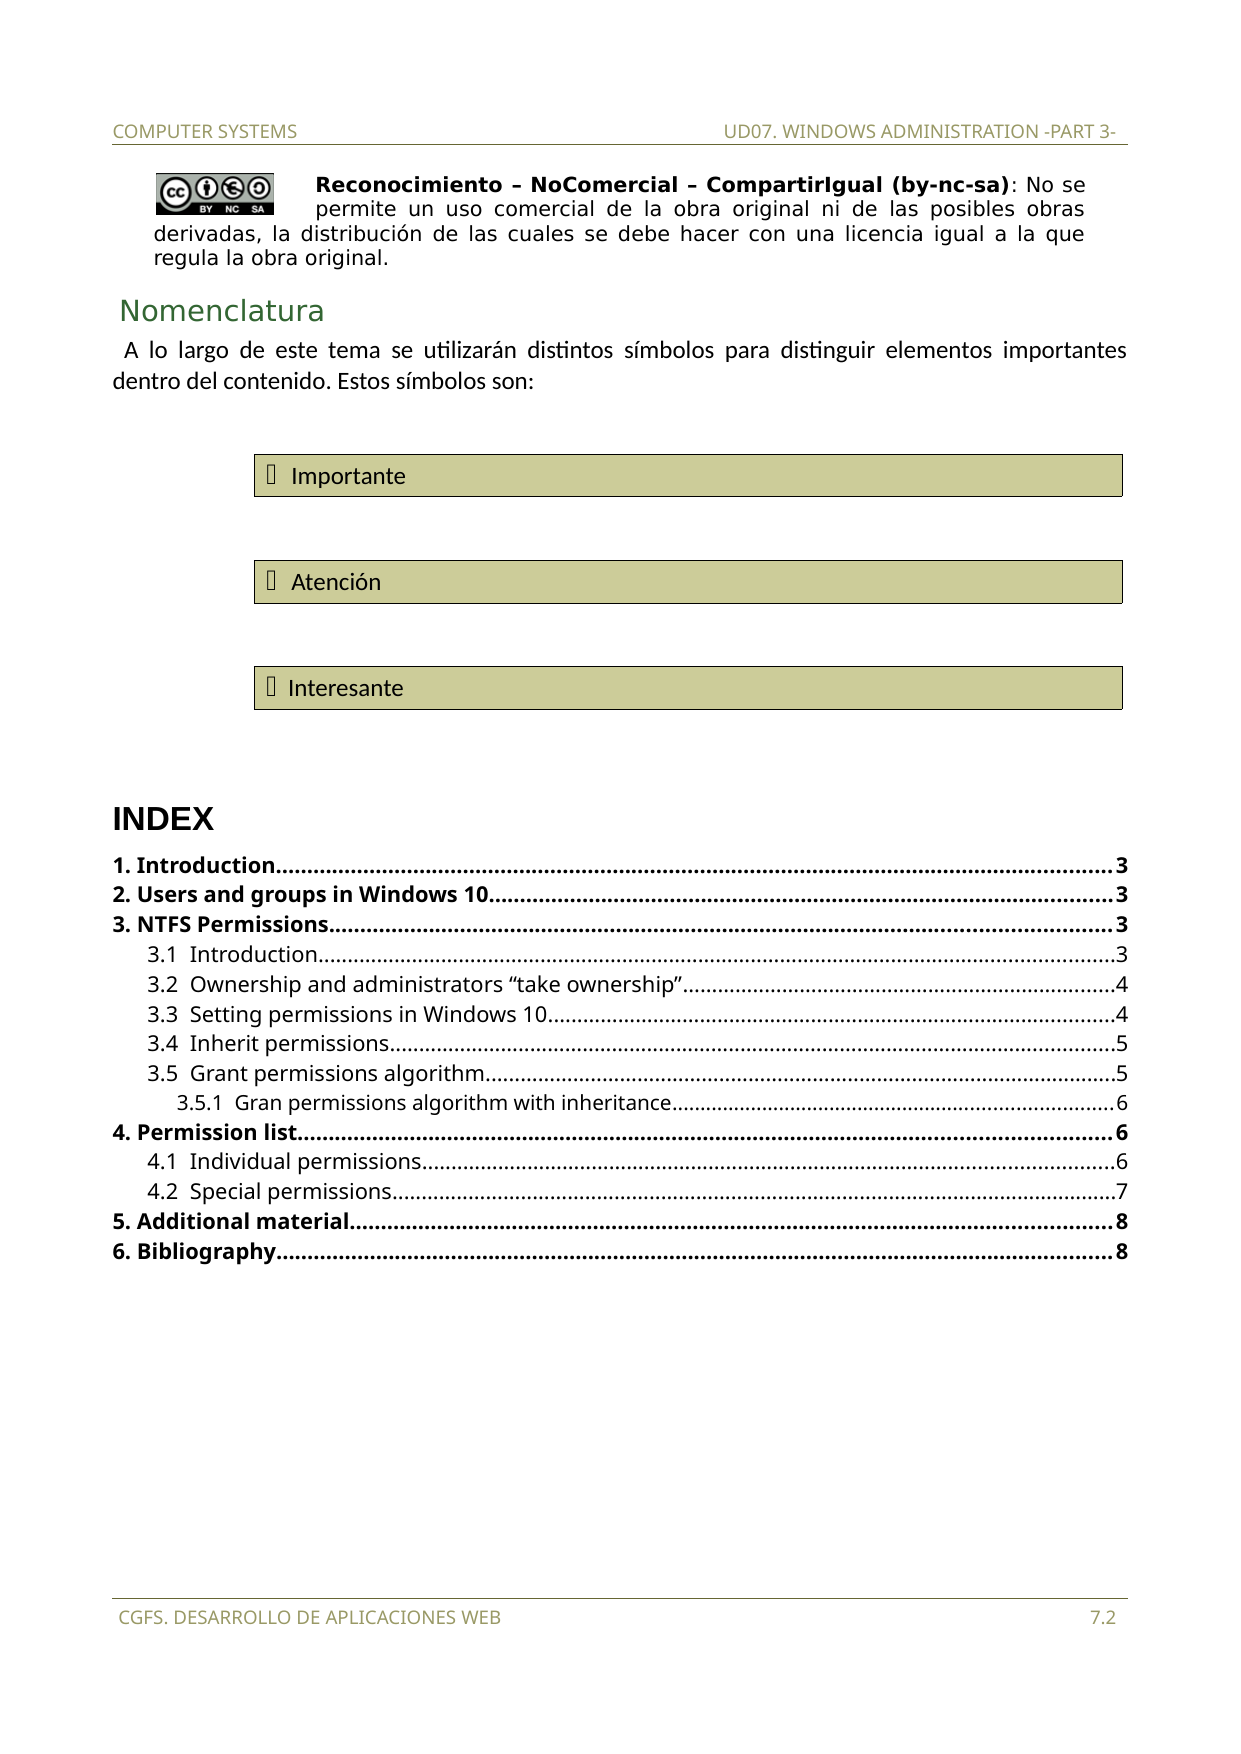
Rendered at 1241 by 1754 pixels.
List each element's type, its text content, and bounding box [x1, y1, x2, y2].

text 3.5.1 Gran permissions algorithm with inheritance 6 [171, 1088, 1128, 1116]
text 3.2 Ownership and administrators “take ownership” 4 [142, 969, 1128, 999]
text Reconocimiento – NoComercial – CompartirIgual (by-nc-sa): No se permite un uso comercial de la obra original ni de las posibles obras derivadas, la distribución de las cuales se debe hacer con una licencia igual a la que regula la obra original. [153, 173, 1086, 270]
subtitle INDEX [112, 799, 1128, 837]
text Nomenclatura [112, 294, 1128, 328]
text 4.1 Individual permissions 6 [142, 1146, 1128, 1176]
picture [156, 173, 274, 215]
text 3.5 Grant permissions algorithm 5 [142, 1058, 1128, 1088]
text  Importante [255, 455, 1122, 496]
text 3.1 Introduction 3 [142, 939, 1128, 969]
text 4.2 Special permissions 7 [142, 1176, 1128, 1206]
text 2. Users and groups in Windows 10 3 [112, 879, 1128, 909]
text  Interesante [255, 667, 1122, 709]
text 3.4 Inherit permissions 5 [142, 1028, 1128, 1058]
text 3. NTFS Permissions 3 [112, 909, 1128, 939]
text 4. Permission list 6 [112, 1116, 1128, 1146]
text 3.3 Setting permissions in Windows 10 4 [142, 999, 1128, 1028]
text  Atención [255, 561, 1122, 603]
text 5. Additional material 8 [112, 1206, 1128, 1236]
text 6. Bibliography 8 [112, 1236, 1128, 1265]
text A lo largo de este tema se utilizarán distintos símbolos para distinguir elementos importantes dentro del contenido. Estos símbolos son: [112, 334, 1128, 396]
text 1. Introduction 3 [112, 850, 1128, 879]
